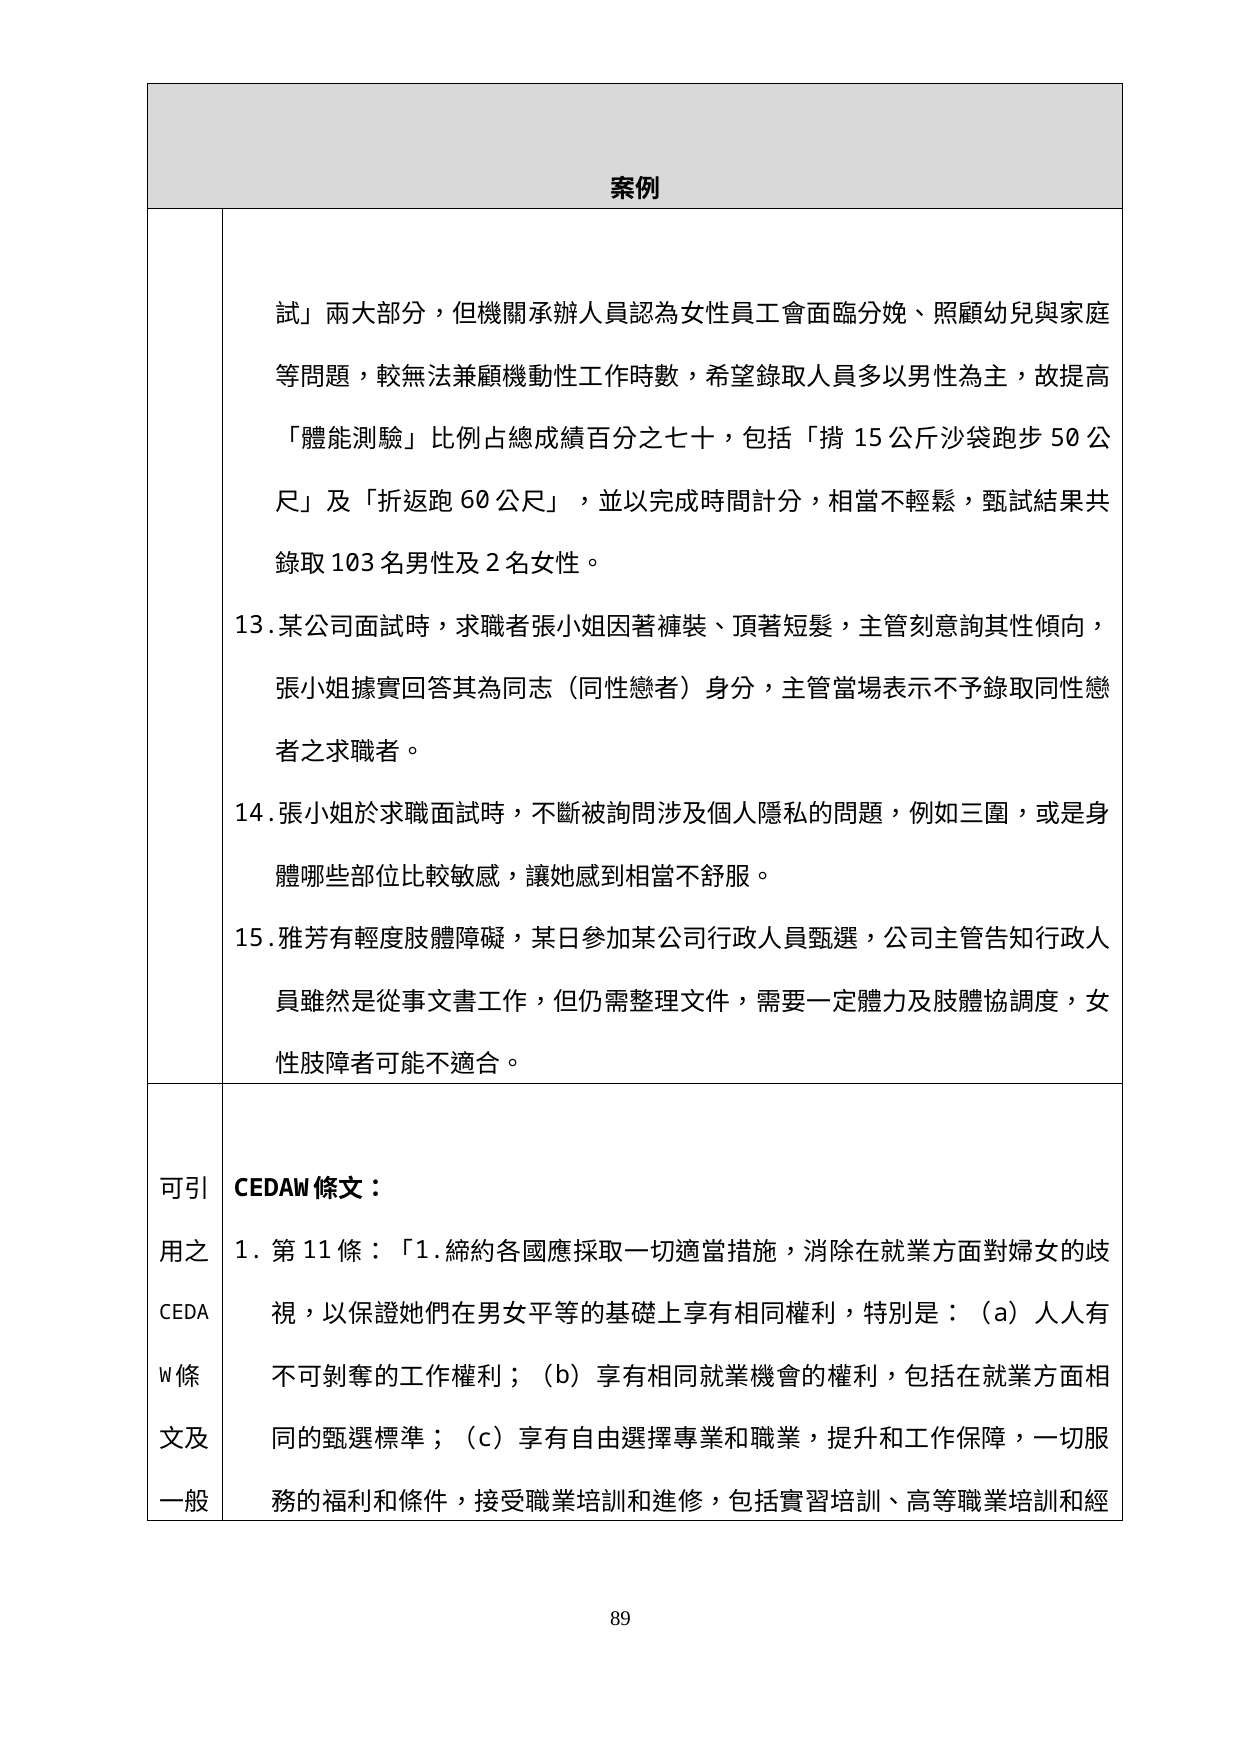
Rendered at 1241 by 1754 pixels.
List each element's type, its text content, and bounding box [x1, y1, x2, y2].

table_header 案例 [148, 84, 1122, 208]
table_cell CEDAW條文： 第11條：「1.締約各國應採取一切適當措施，消除在就業方面對婦女的歧視，以保證她們在男女平等的基礎上享有相同權利，特別是：（a）人人有不可剝奪的工作權利；（b）享有相同就業機會的權利，包括在就業方面相同的甄選標準；（c）享有自由選擇專業和職業，提升和工作保障，一切服務的福利和條件，接受職業培訓和進修，包括實習培訓、高等職業培訓和經 [223, 1084, 1122, 1520]
table_cell [148, 209, 222, 1083]
table_cell 可引用之CEDAW條文及一般 [148, 1084, 222, 1520]
table_cell 試」兩大部分，但機關承辦人員認為女性員工會面臨分娩、照顧幼兒與家庭等問題，較無法兼顧機動性工作時數，希望錄取人員多以男性為主，故提高「體能測驗」比例占總成績百分之七十，包括「揹15公斤沙袋跑步50公尺」及「折返跑60公尺」，並以完成時間計分，相當不輕鬆，甄試結果共錄取103名男性及2名女性。 某公司面試時，求職者張小姐因著褲裝、頂著短髮，主管刻意詢其性傾向，張小姐據實回答其為同志（同性戀者）身分，主管當場表示不予錄取同性戀者之求職者。 張小姐於求職面試時，不斷被詢問涉及個人隱私的問題，例如三圍，或是身體哪些部位比較敏感，讓她感到相當不舒服。 雅芳有輕度肢體障礙，某日參加某公司行政人員甄選，公司主管告知行政人員雖然是從事文書工作，但仍需整理文件，需要一定體力及肢體協調度，女性肢障者可能不適合。 [223, 209, 1122, 1083]
